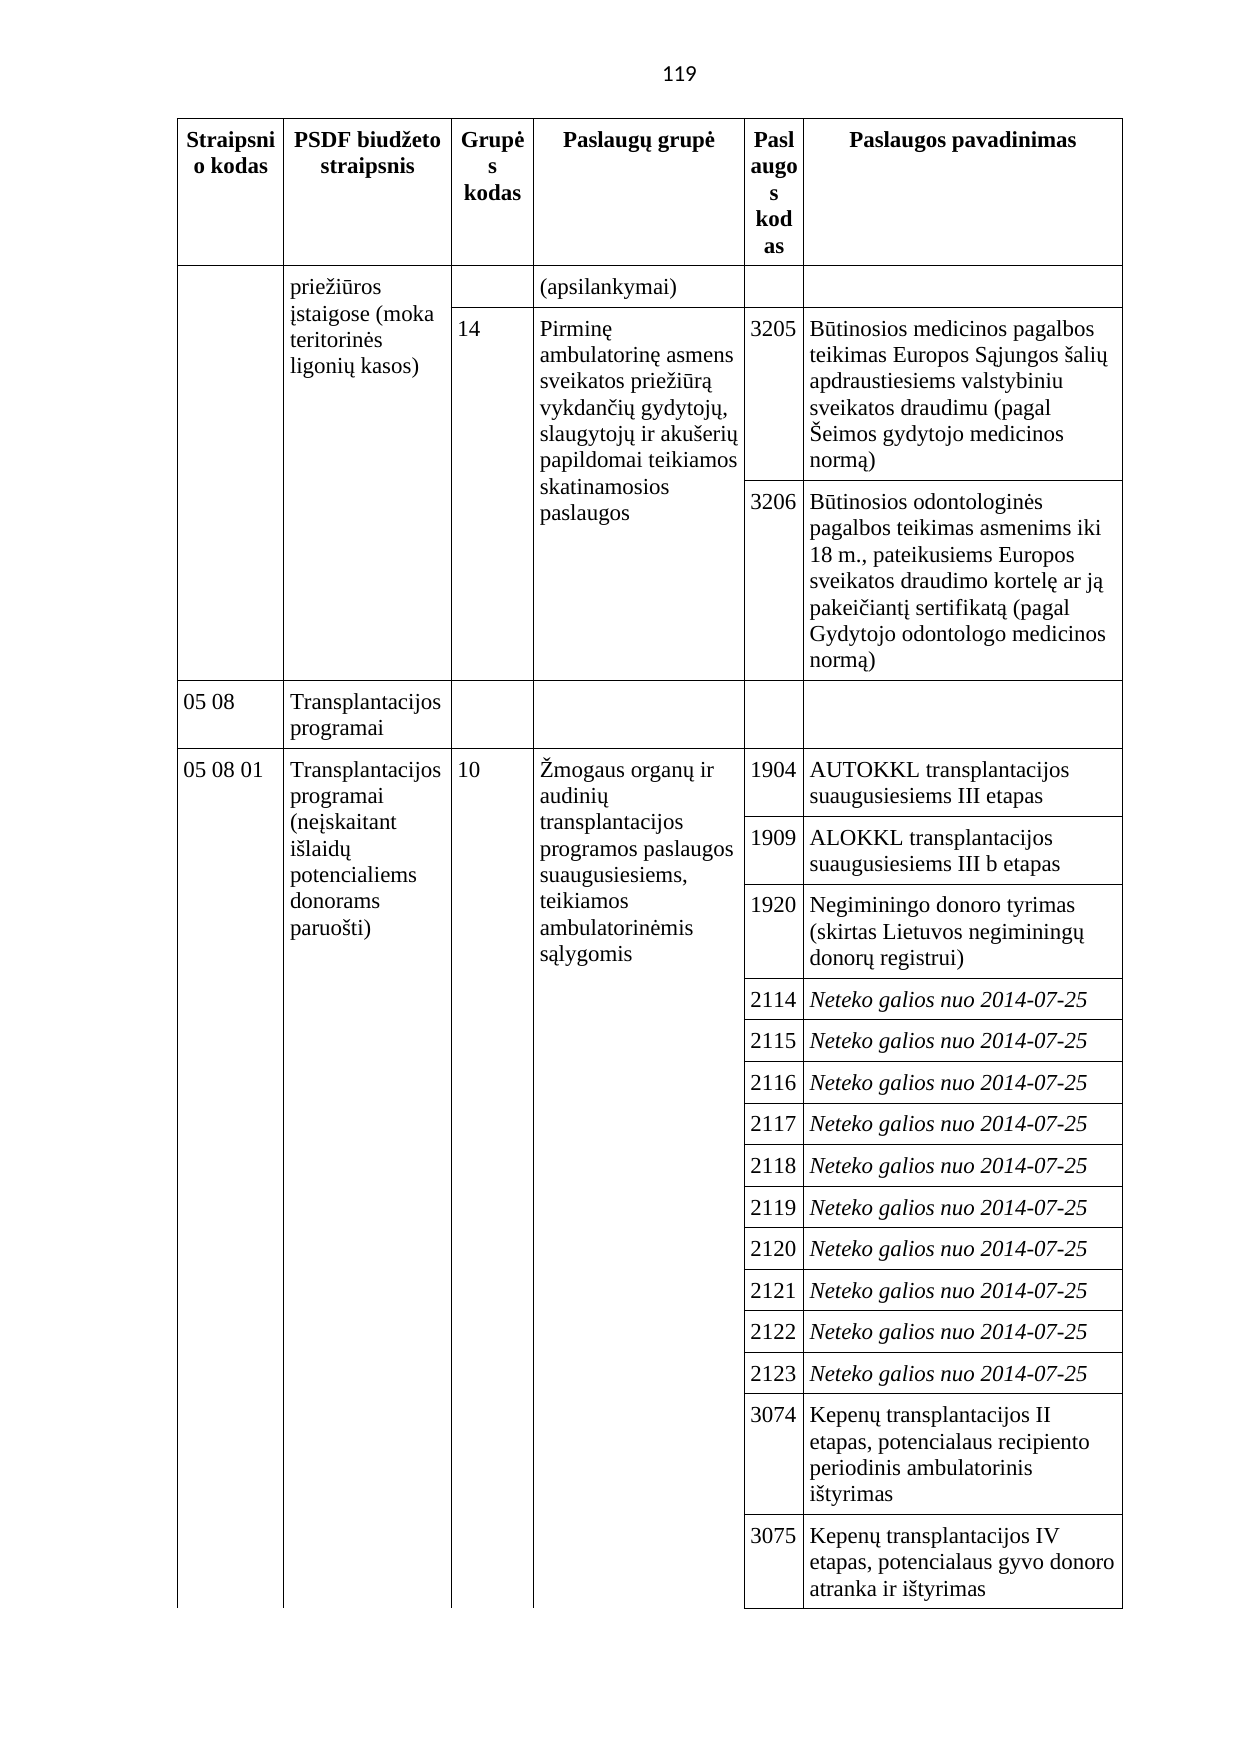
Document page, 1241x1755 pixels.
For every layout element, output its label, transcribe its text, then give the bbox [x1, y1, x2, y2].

table_cell [178, 1393, 283, 1514]
table_header Paslaugos pavadinimas [804, 119, 1122, 265]
table_cell Neteko galios nuo 2014-07-25 [804, 1228, 1122, 1269]
table_cell 2118 [745, 1145, 803, 1186]
table_cell 2119 [745, 1187, 803, 1227]
table_cell Žmogaus organų ir audinių transplantacijos programos paslaugos suaugusiesiems, teikiamos ambulatorinėmis sąlygomis [534, 749, 744, 1019]
table_cell [178, 1269, 283, 1310]
table_cell 3205 [745, 308, 803, 480]
table_cell [534, 1227, 744, 1269]
table_cell Neteko galios nuo 2014-07-25 [804, 979, 1122, 1019]
table_cell [178, 1144, 283, 1186]
table_cell [745, 681, 803, 748]
table_cell [284, 1186, 451, 1227]
table_cell 3075 [745, 1515, 803, 1608]
table_cell [284, 1227, 451, 1269]
table_header Grupės kodas [452, 119, 533, 265]
table_cell 3074 [745, 1394, 803, 1514]
table_cell Neteko galios nuo 2014-07-25 [804, 1353, 1122, 1393]
table_cell [452, 1061, 533, 1102]
table_cell 2123 [745, 1353, 803, 1393]
table_cell [452, 1103, 533, 1144]
table_cell 1904 [745, 749, 803, 816]
table_cell [284, 1019, 451, 1061]
table_cell [534, 1352, 744, 1393]
table_cell Neteko galios nuo 2014-07-25 [804, 1145, 1122, 1186]
table_cell AUTOKKL transplantacijos suaugusiesiems III etapas [804, 749, 1122, 816]
table_cell Neteko galios nuo 2014-07-25 [804, 1062, 1122, 1102]
table_cell [452, 884, 533, 978]
table_cell [284, 1061, 451, 1102]
table_cell [804, 266, 1122, 307]
table_cell 3206 [745, 481, 803, 680]
table_cell Būtinosios medicinos pagalbos teikimas Europos Sąjungos šalių apdraustiesiems valstybiniu sveikatos draudimu (pagal Šeimos gydytojo medicinos normą) [804, 308, 1122, 480]
table_cell [534, 1269, 744, 1310]
table_cell [452, 1144, 533, 1186]
table_cell [178, 1352, 283, 1393]
table_cell Transplantacijos programai (neįskaitant išlaidų potencialiems donorams paruošti) [284, 749, 451, 1019]
table_cell [452, 1393, 533, 1514]
table_cell [452, 816, 533, 883]
table_cell [178, 816, 283, 883]
table_cell [534, 1393, 744, 1514]
table_cell [534, 1514, 744, 1608]
table_cell ALOKKL transplantacijos suaugusiesiems III b etapas [804, 817, 1122, 883]
table_cell [284, 1103, 451, 1144]
table_cell 2122 [745, 1311, 803, 1352]
table_header Straipsnio kodas [178, 119, 283, 265]
table_cell [804, 681, 1122, 748]
table_cell [284, 1514, 451, 1608]
table_cell Pirminę ambulatorinę asmens sveikatos priežiūrą vykdančių gydytojų, slaugytojų ir akušerių papildomai teikiamos skatinamosios paslaugos [534, 308, 744, 680]
table_cell [178, 1061, 283, 1102]
table_cell [178, 1310, 283, 1352]
table_cell [452, 1352, 533, 1393]
table_cell [452, 1227, 533, 1269]
table_cell Neteko galios nuo 2014-07-25 [804, 1311, 1122, 1352]
table_header PSDF biudžeto straipsnis [284, 119, 451, 265]
table_cell [534, 1061, 744, 1102]
table_cell [452, 1310, 533, 1352]
table_cell [452, 1186, 533, 1227]
table_cell Neteko galios nuo 2014-07-25 [804, 1104, 1122, 1144]
table_header Paslaugų grupė [534, 119, 744, 265]
table_cell Kepenų transplantacijos II etapas, potencialaus recipiento periodinis ambulatorinis ištyrimas [804, 1394, 1122, 1514]
table_cell [452, 681, 533, 748]
table_cell [452, 1269, 533, 1310]
table_cell [452, 1514, 533, 1608]
table_cell [178, 1103, 283, 1144]
table_cell 14 [452, 308, 533, 680]
table_cell 2116 [745, 1062, 803, 1102]
table_cell [534, 1103, 744, 1144]
table_cell Kepenų transplantacijos IV etapas, potencialaus gyvo donoro atranka ir ištyrimas [804, 1515, 1122, 1608]
table_cell 1909 [745, 817, 803, 883]
table_cell 2121 [745, 1270, 803, 1310]
table_cell [284, 1352, 451, 1393]
table_cell [284, 1393, 451, 1514]
table_cell [284, 1144, 451, 1186]
table_cell 2120 [745, 1228, 803, 1269]
table_cell priežiūros įstaigose (moka teritorinės ligonių kasos) [284, 266, 451, 680]
table_cell [534, 1019, 744, 1061]
table_cell Neteko galios nuo 2014-07-25 [804, 1020, 1122, 1061]
table_cell [534, 681, 744, 748]
table_cell [534, 1144, 744, 1186]
table_cell (apsilankymai) [534, 266, 744, 307]
table_cell 05 08 01 [178, 749, 283, 816]
table_cell [178, 1514, 283, 1608]
table_cell Būtinosios odontologinės pagalbos teikimas asmenims iki 18 m., pateikusiems Europos sveikatos draudimo kortelę ar ją pakeičiantį sertifikatą (pagal Gydytojo odontologo medicinos normą) [804, 481, 1122, 680]
table_cell [178, 1186, 283, 1227]
table_cell 2115 [745, 1020, 803, 1061]
table_cell [534, 1186, 744, 1227]
table_cell [178, 884, 283, 978]
table_cell [452, 978, 533, 1019]
table_cell [452, 1019, 533, 1061]
table_cell [284, 1310, 451, 1352]
table_cell Transplantacijos programai [284, 681, 451, 748]
table_cell [178, 1227, 283, 1269]
table_cell 2114 [745, 979, 803, 1019]
table_cell [178, 266, 283, 680]
table_header Paslaugos kodas [745, 119, 803, 265]
table_cell Negiminingo donoro tyrimas (skirtas Lietuvos negiminingų donorų registrui) [804, 885, 1122, 978]
table_cell [178, 978, 283, 1019]
table_cell [745, 266, 803, 307]
table_cell 10 [452, 749, 533, 816]
table_cell [284, 1269, 451, 1310]
table_cell [178, 1019, 283, 1061]
table_cell [452, 266, 533, 307]
table_cell [534, 1310, 744, 1352]
table_cell 1920 [745, 885, 803, 978]
table_cell 05 08 [178, 681, 283, 748]
table_cell 2117 [745, 1104, 803, 1144]
table_cell Neteko galios nuo 2014-07-25 [804, 1187, 1122, 1227]
table_cell Neteko galios nuo 2014-07-25 [804, 1270, 1122, 1310]
